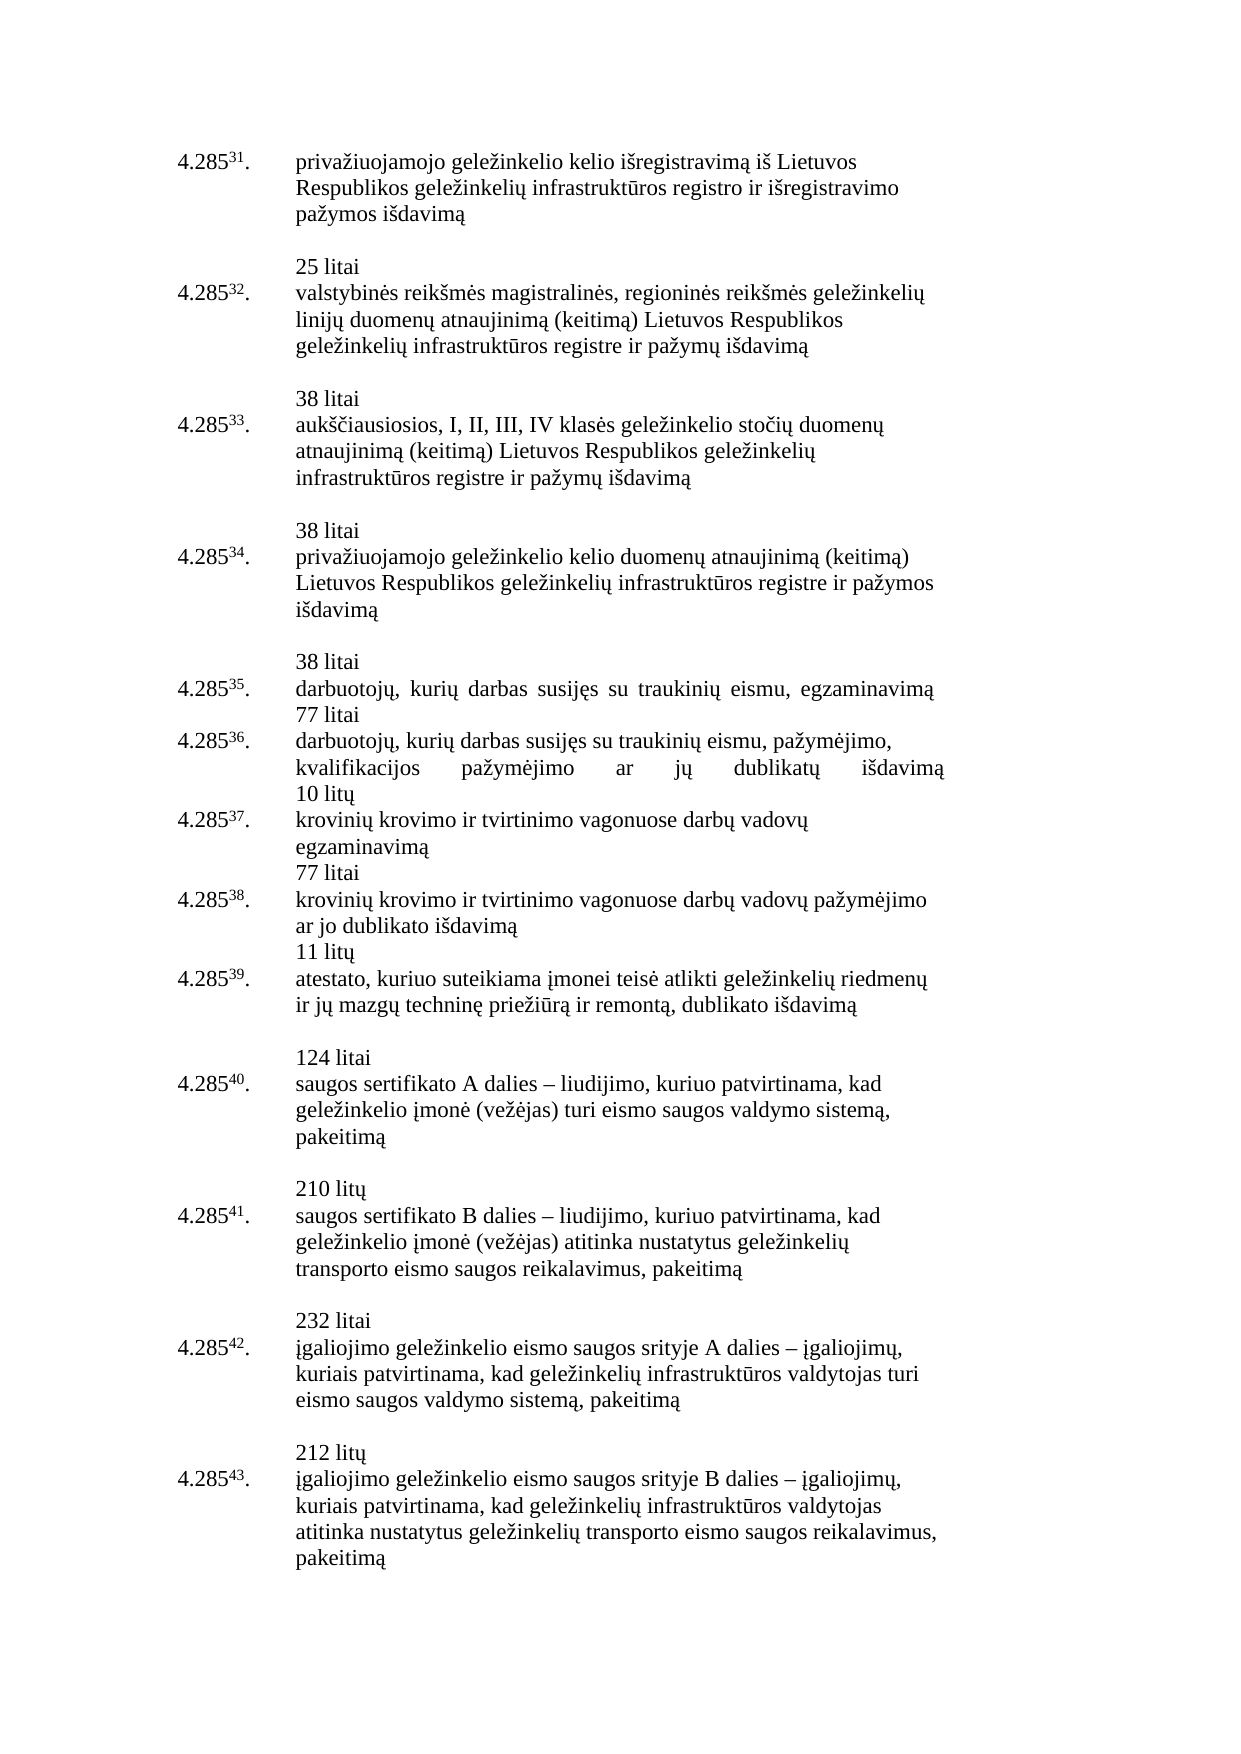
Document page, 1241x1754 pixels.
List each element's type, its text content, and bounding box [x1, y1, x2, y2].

text 4.28539. atestato, kuriuo suteikiama įmonei teisė atlikti geležinkelių riedmenų ir jų mazgų techninę priežiūrą ir remontą, dublikato išdavimą 124 litai [177, 965, 945, 1070]
subtitle egzaminavimą 77 litai [177, 833, 945, 886]
text 4.28541. saugos sertifikato B dalies – liudijimo, kuriuo patvirtinama, kad geležinkelio įmonė (vežėjas) atitinka nustatytus geležinkelių transporto eismo saugos reikalavimus, pakeitimą 232 litai [177, 1202, 945, 1334]
subtitle 4.28536. darbuotojų, kurių darbas susijęs su traukinių eismu, pažymėjimo, [177, 727, 945, 754]
subtitle 4.28537. krovinių krovimo ir tvirtinimo vagonuose darbų vadovų [177, 807, 945, 833]
text 4.28534. privažiuojamojo geležinkelio kelio duomenų atnaujinimą (keitimą) Lietuvos Respublikos geležinkelių infrastruktūros registre ir pažymos išdavimą 38 litai [177, 543, 945, 675]
text 4.28538. krovinių krovimo ir tvirtinimo vagonuose darbų vadovų pažymėjimo [177, 886, 945, 912]
text 4.28533. aukščiausiosios, I, II, III, IV klasės geležinkelio stočių duomenų atnaujinimą (keitimą) Lietuvos Respublikos geležinkelių infrastruktūros registre ir pažymų išdavimą 38 litai [177, 411, 945, 543]
text 4.28531. privažiuojamojo geležinkelio kelio išregistravimą iš Lietuvos Respublikos geležinkelių infrastruktūros registro ir išregistravimo pažymos išdavimą 25 litai [177, 148, 945, 279]
text 4.28540. saugos sertifikato A dalies – liudijimo, kuriuo patvirtinama, kad geležinkelio įmonė (vežėjas) turi eismo saugos valdymo sistemą, pakeitimą 210 litų [177, 1070, 945, 1202]
text ar jo dublikato išdavimą 11 litų [177, 912, 945, 965]
text 4.28532. valstybinės reikšmės magistralinės, regioninės reikšmės geležinkelių linijų duomenų atnaujinimą (keitimą) Lietuvos Respublikos geležinkelių infrastruktūros registre ir pažymų išdavimą 38 litai [177, 279, 945, 411]
subtitle 4.28535. darbuotojų, kurių darbas susijęs su traukinių eismu, egzaminavimą 77 litai [177, 675, 945, 727]
text 4.28542. įgaliojimo geležinkelio eismo saugos srityje A dalies – įgaliojimų, kuriais patvirtinama, kad geležinkelių infrastruktūros valdytojas turi eismo saugos valdymo sistemą, pakeitimą 212 litų [177, 1334, 945, 1465]
text 4.28543. įgaliojimo geležinkelio eismo saugos srityje B dalies – įgaliojimų, kuriais patvirtinama, kad geležinkelių infrastruktūros valdytojas atitinka nustatytus geležinkelių transporto eismo saugos reikalavimus, pakeitimą [177, 1465, 945, 1571]
subtitle kvalifikacijos pažymėjimo ar jų dublikatų išdavimą 10 litų [177, 754, 945, 807]
